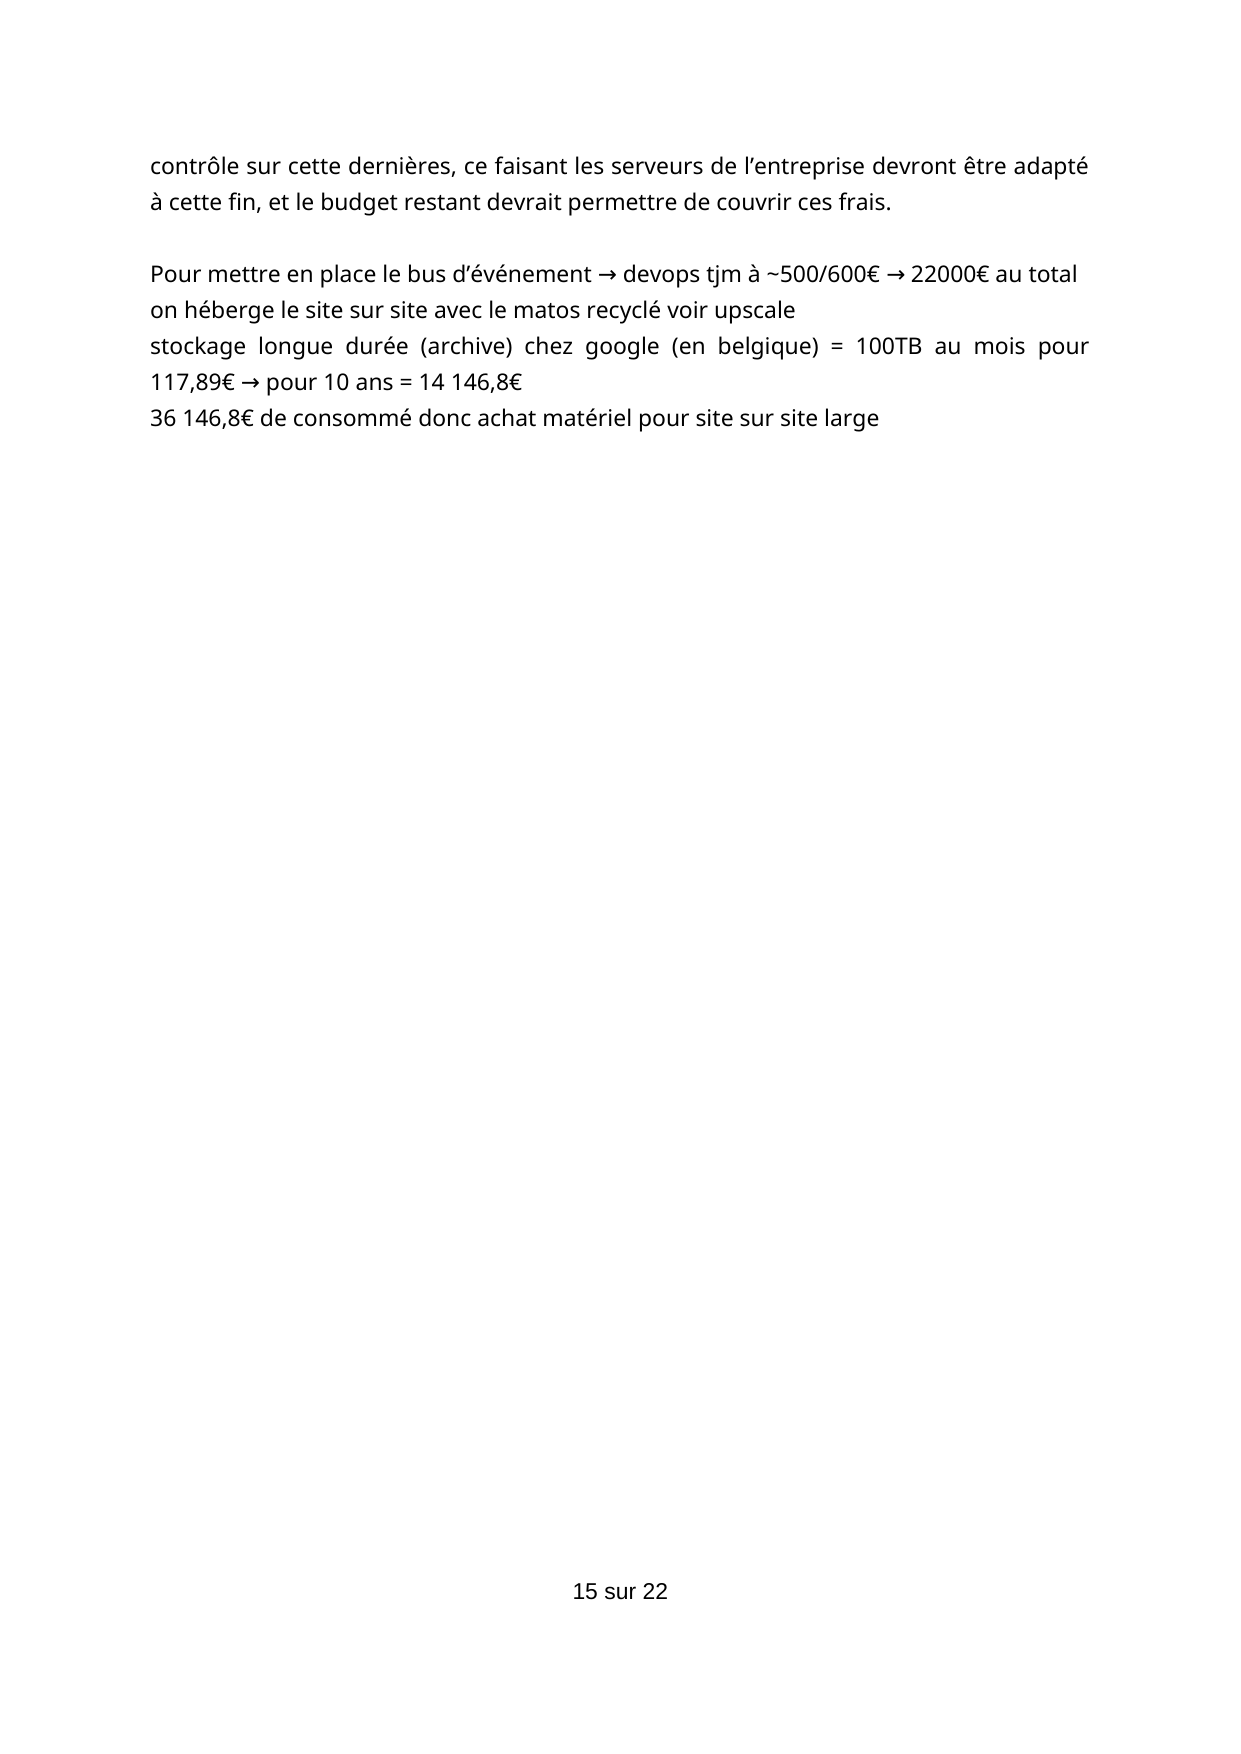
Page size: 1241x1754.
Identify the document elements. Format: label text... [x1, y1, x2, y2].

text Pour mettre en place le bus d’événement → devops tjm à ~500/600€ → 22000€ au total [150, 258, 1090, 289]
text stockage longue durée (archive) chez google (en belgique) = 100TB au mois pour 117,89€ → pour 10 ans = 14 146,8€ [150, 330, 1090, 397]
text 36 146,8€ de consommé donc achat matériel pour site sur site large [150, 402, 1090, 433]
text contrôle sur cette dernières, ce faisant les serveurs de l’entreprise devront être adapté à cette fin, et le budget restant devrait permettre de couvrir ces frais. [150, 150, 1090, 217]
text on héberge le site sur site avec le matos recyclé voir upscale [150, 294, 1090, 325]
